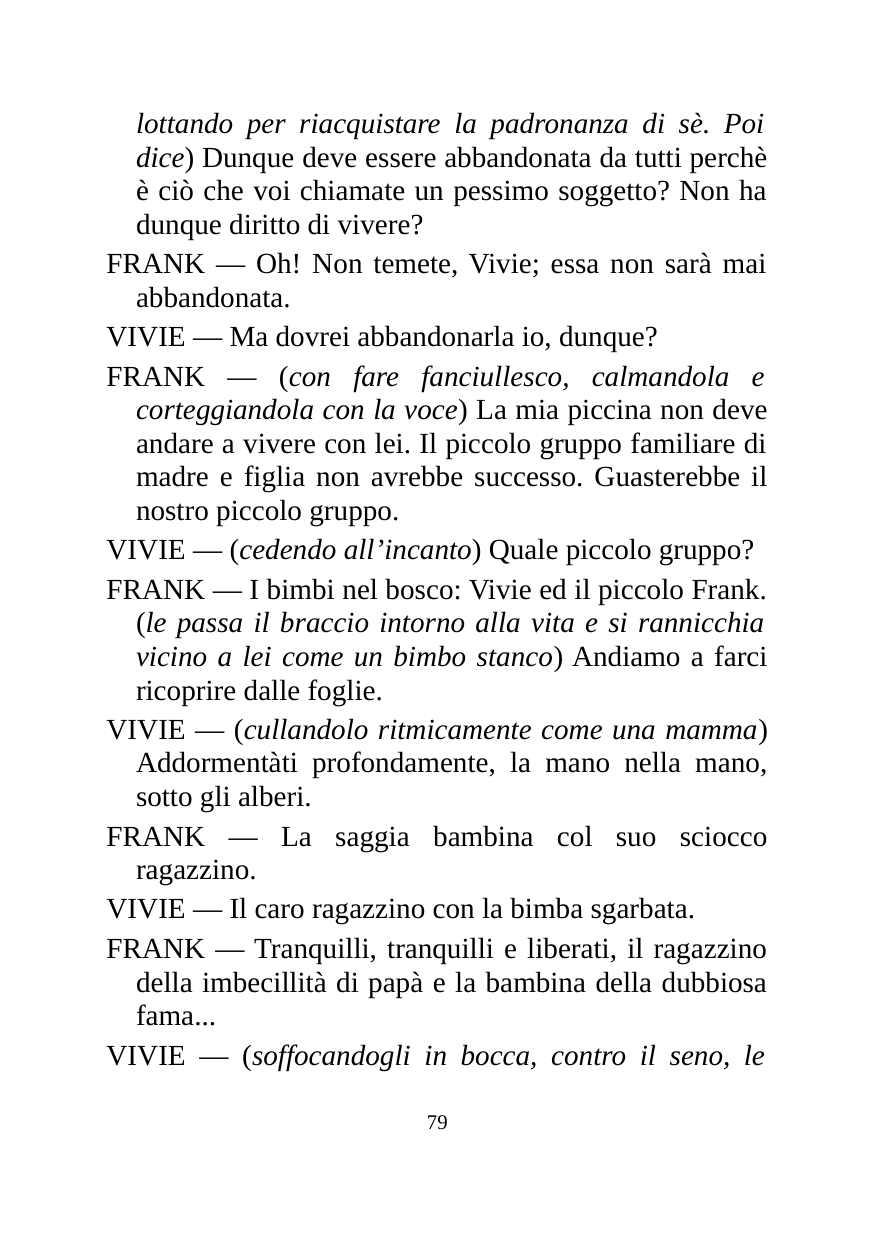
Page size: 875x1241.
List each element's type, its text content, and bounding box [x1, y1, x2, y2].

text FRANK — Oh! Non temete, Vivie; essa non sarà mai abbandonata. [106, 246, 768, 313]
text FRANK — (con fare fanciullesco, calmandola e corteggiandola con la voce) La mia piccina non deve andare a vivere con lei. Il piccolo gruppo familiare di madre e figlia non avrebbe successo. Guasterebbe il nostro piccolo gruppo. [106, 359, 768, 527]
text VIVIE — Ma dovrei abbandonarla io, dunque? [106, 319, 768, 353]
text VIVIE — (soffocandogli in bocca, contro il seno, le [106, 1038, 768, 1071]
text VIVIE — Il caro ragazzino con la bimba sgarbata. [106, 892, 768, 925]
text FRANK — La saggia bambina col suo sciocco ragazzino. [106, 819, 768, 886]
text VIVIE — (cullandolo ritmicamente come una mamma) Addormentàti profondamente, la mano nella mano, sotto gli alberi. [106, 712, 768, 813]
text VIVIE — (cedendo all’incanto) Quale piccolo gruppo? [106, 532, 768, 566]
text lottando per riacquistare la padronanza di sè. Poi dice) Dunque deve essere abbandonata da tutti perchè è ciò che voi chiamate un pessimo soggetto? Non ha dunque diritto di vivere? [106, 106, 768, 240]
text FRANK — Tranquilli, tranquilli e liberati, il ragazzino della imbecillità di papà e la bambina della dubbiosa fama... [106, 931, 768, 1032]
text FRANK — I bimbi nel bosco: Vivie ed il piccolo Frank. (le passa il braccio intorno alla vita e si rannicchia vicino a lei come un bimbo stanco) Andiamo a farci ricoprire dalle foglie. [106, 572, 768, 706]
